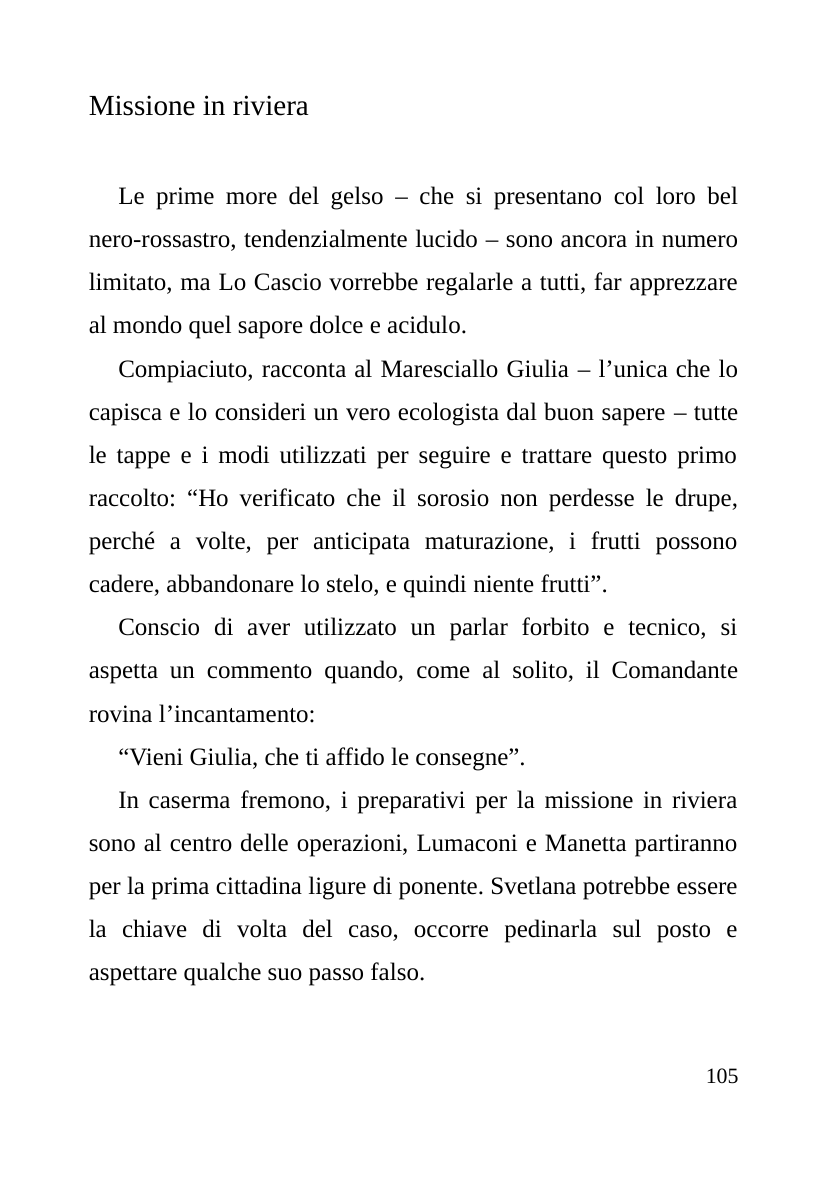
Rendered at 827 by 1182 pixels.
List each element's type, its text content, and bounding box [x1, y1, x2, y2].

text Compiaciuto, racconta al Maresciallo Giulia ‒ l’unica che lo capisca e lo consideri un vero ecologista dal buon sapere ‒ tutte le tappe e i modi utilizzati per seguire e trattare questo primo raccolto: “Ho verificato che il sorosio non perdesse le drupe, perché a volte, per anticipata maturazione, i frutti possono cadere, abbandonare lo stelo, e quindi niente frutti”. [88, 354, 738, 598]
text “Vieni Giulia, che ti affido le consegne”. [88, 742, 738, 771]
text Le prime more del gelso ‒ che si presentano col loro bel nero-rossastro, tendenzialmente lucido ‒ sono ancora in numero limitato, ma Lo Cascio vorrebbe regalarle a tutti, far apprezzare al mondo quel sapore dolce e acidulo. [88, 181, 738, 339]
text In caserma fremono, i preparativi per la missione in riviera sono al centro delle operazioni, Lumaconi e Manetta partiranno per la prima cittadina ligure di ponente. Svetlana potrebbe essere la chiave di volta del caso, occorre pedinarla sul posto e aspettare qualche suo passo falso. [88, 785, 738, 986]
text Conscio di aver utilizzato un parlar forbito e tecnico, si aspetta un commento quando, come al solito, il Comandante rovina l’incantamento: [88, 612, 738, 727]
subtitle Missione in riviera [88, 88, 738, 122]
